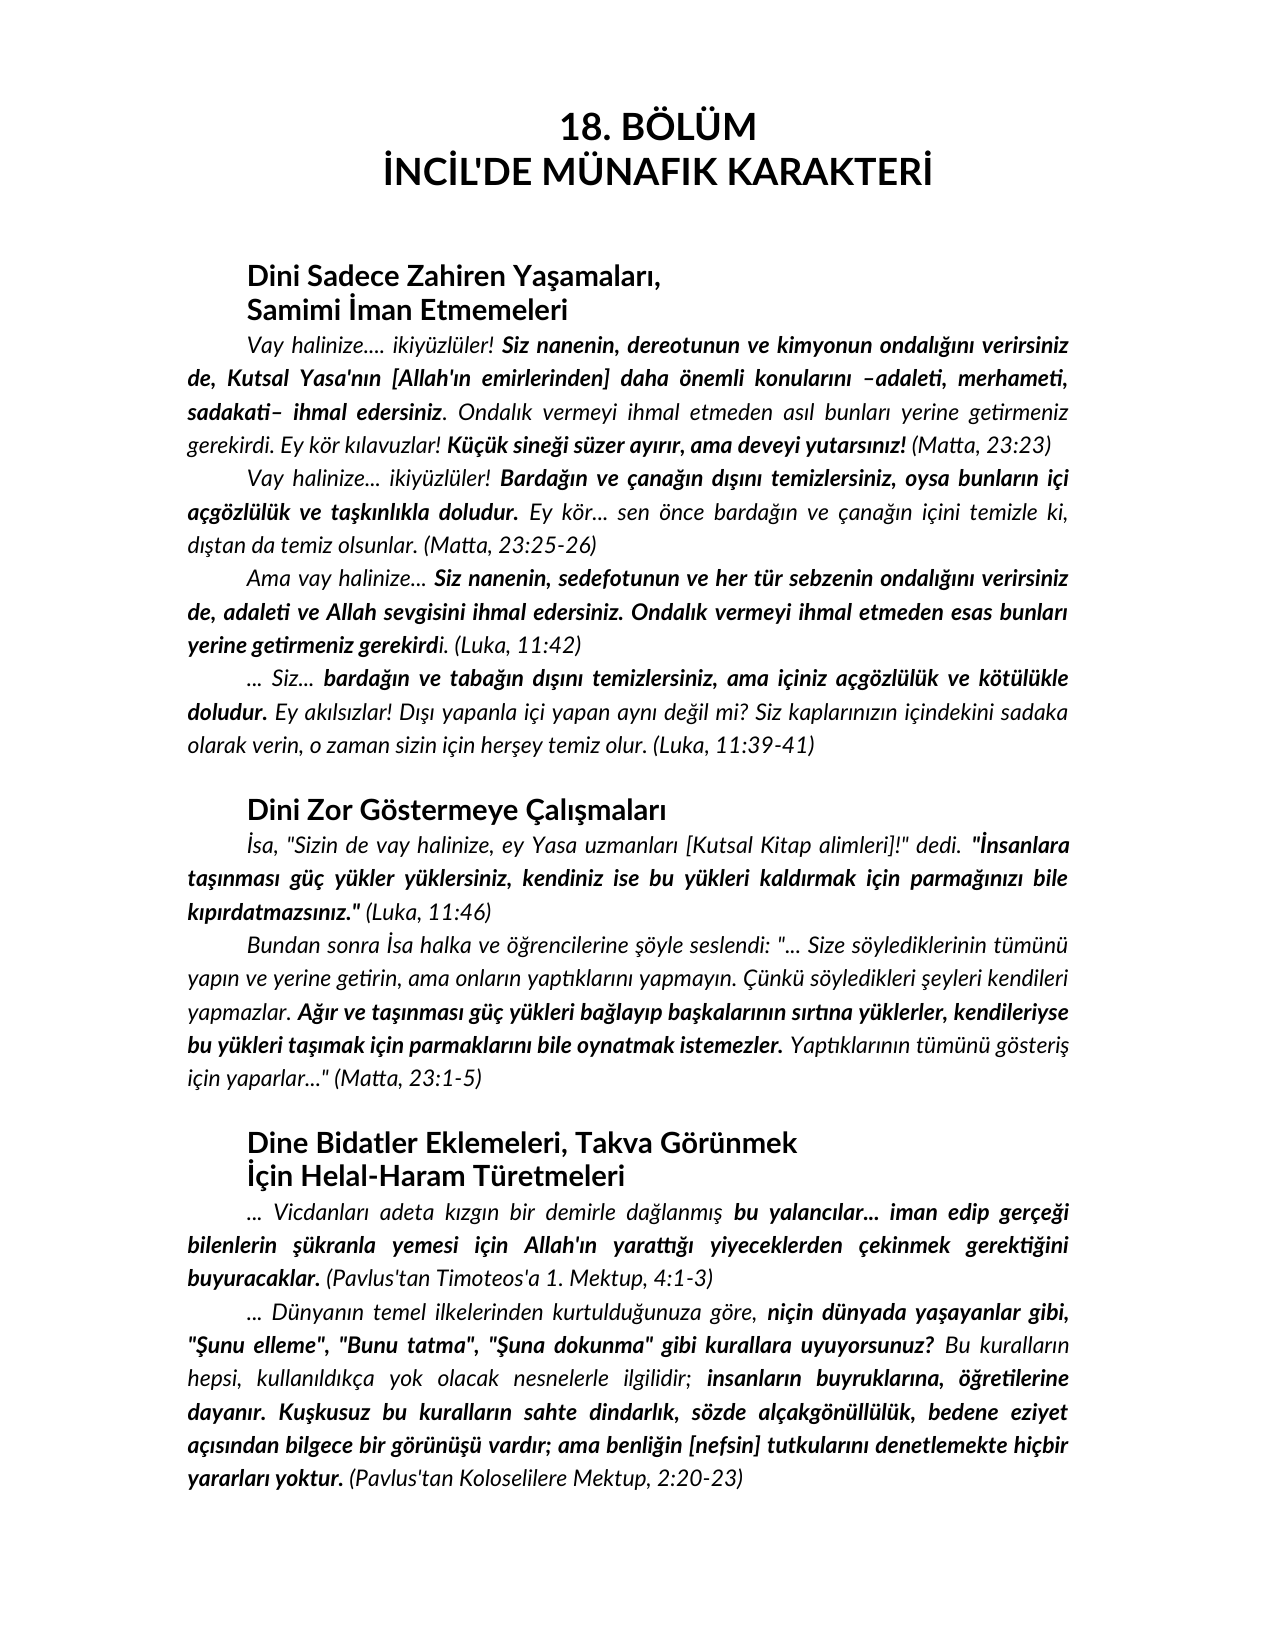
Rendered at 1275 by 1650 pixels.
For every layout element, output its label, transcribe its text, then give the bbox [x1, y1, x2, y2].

text Vay halinize.... ikiyüzlüler! Siz nanenin, dereotunun ve kimyonun ondalığını verirsiniz de, Kutsal Yasa'nın [Allah'ın emirlerinden] daha önemli konularını –adaleti, merhameti, sadakati– ihmal edersiniz. Ondalık vermeyi ihmal etmeden asıl bunları yerine getirmeniz gerekirdi. Ey kör kılavuzlar! Küçük sineği süzer ayırır, ama deveyi yutarsınız! (Matta, 23:23) [187, 327, 1070, 460]
text Dine Bidatler Eklemeleri, Takva Görünmek [187, 1127, 1070, 1160]
text Dini Sadece Zahiren Yaşamaları, [187, 260, 1070, 293]
subtitle 18. BÖLÜM [187, 103, 1070, 148]
text Dini Zor Göstermeye Çalışmaları [187, 793, 1070, 827]
text Samimi İman Etmemeleri [187, 293, 1070, 327]
text ... Siz... bardağın ve tabağın dışını temizlersiniz, ama içiniz açgözlülük ve kötülükle doludur. Ey akılsızlar! Dışı yapanla içi yapan aynı değil mi? Siz kaplarınızın içindekini sadaka olarak verin, o zaman sizin için herşey temiz olur. (Luka, 11:39-41) [187, 660, 1070, 760]
text İçin Helal-Haram Türetmeleri [187, 1160, 1070, 1193]
text ... Dünyanın temel ilkelerinden kurtulduğunuza göre, niçin dünyada yaşayanlar gibi, "Şunu elleme", "Bunu tatma", "Şuna dokunma" gibi kurallara uyuyorsunuz? Bu kuralların hepsi, kullanıldıkça yok olacak nesnelerle ilgilidir; insanların buyruklarına, öğretilerine dayanır. Kuşkusuz bu kuralların sahte dindarlık, sözde alçakgönüllülük, bedene eziyet açısından bilgece bir görünüşü vardır; ama benliğin [nefsin] tutkularını denetlemekte hiçbir yararları yoktur. (Pavlus'tan Koloselilere Mektup, 2:20-23) [187, 1293, 1070, 1493]
text Vay halinize... ikiyüzlüler! Bardağın ve çanağın dışını temizlersiniz, oysa bunların içi açgözlülük ve taşkınlıkla doludur. Ey kör... sen önce bardağın ve çanağın içini temizle ki, dıştan da temiz olsunlar. (Matta, 23:25-26) [187, 460, 1070, 560]
text ... Vicdanları adeta kızgın bir demirle dağlanmış bu yalancılar... iman edip gerçeği bilenlerin şükranla yemesi için Allah'ın yarattığı yiyeceklerden çekinmek gerektiğini buyuracaklar. (Pavlus'tan Timoteos'a 1. Mektup, 4:1-3) [187, 1193, 1070, 1293]
text İsa, "Sizin de vay halinize, ey Yasa uzmanları [Kutsal Kitap alimleri]!" dedi. "İnsanlara taşınması güç yükler yüklersiniz, kendiniz ise bu yükleri kaldırmak için parmağınızı bile kıpırdatmazsınız." (Luka, 11:46) [187, 827, 1070, 927]
subtitle İNCİL'DE MÜNAFIK KARAKTERİ [187, 148, 1070, 193]
text Bundan sonra İsa halka ve öğrencilerine şöyle seslendi: "... Size söylediklerinin tümünü yapın ve yerine getirin, ama onların yaptıklarını yapmayın. Çünkü söyledikleri şeyleri kendileri yapmazlar. Ağır ve taşınması güç yükleri bağlayıp başkalarının sırtına yüklerler, kendileriyse bu yükleri taşımak için parmaklarını bile oynatmak istemezler. Yaptıklarının tümünü gösteriş için yaparlar..." (Matta, 23:1-5) [187, 927, 1070, 1093]
text Ama vay halinize... Siz nanenin, sedefotunun ve her tür sebzenin ondalığını verirsiniz de, adaleti ve Allah sevgisini ihmal edersiniz. Ondalık vermeyi ihmal etmeden esas bunları yerine getirmeniz gerekirdi. (Luka, 11:42) [187, 560, 1070, 660]
